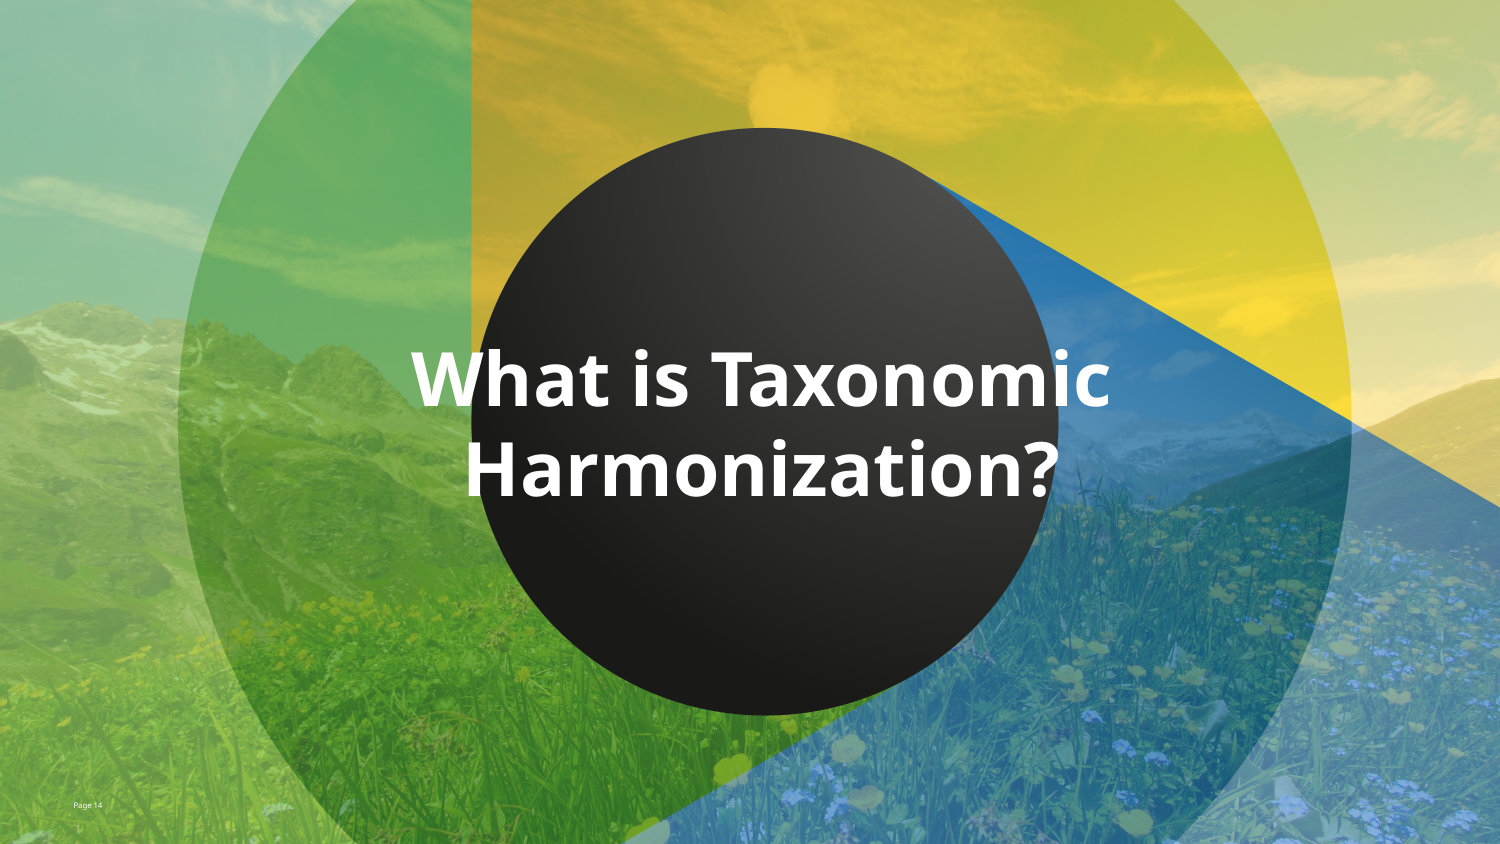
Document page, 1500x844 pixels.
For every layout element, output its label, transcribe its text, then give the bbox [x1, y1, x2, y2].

picture [0, 0, 1500, 844]
list What is Taxonomic Harmonization? [200, 284, 1323, 560]
